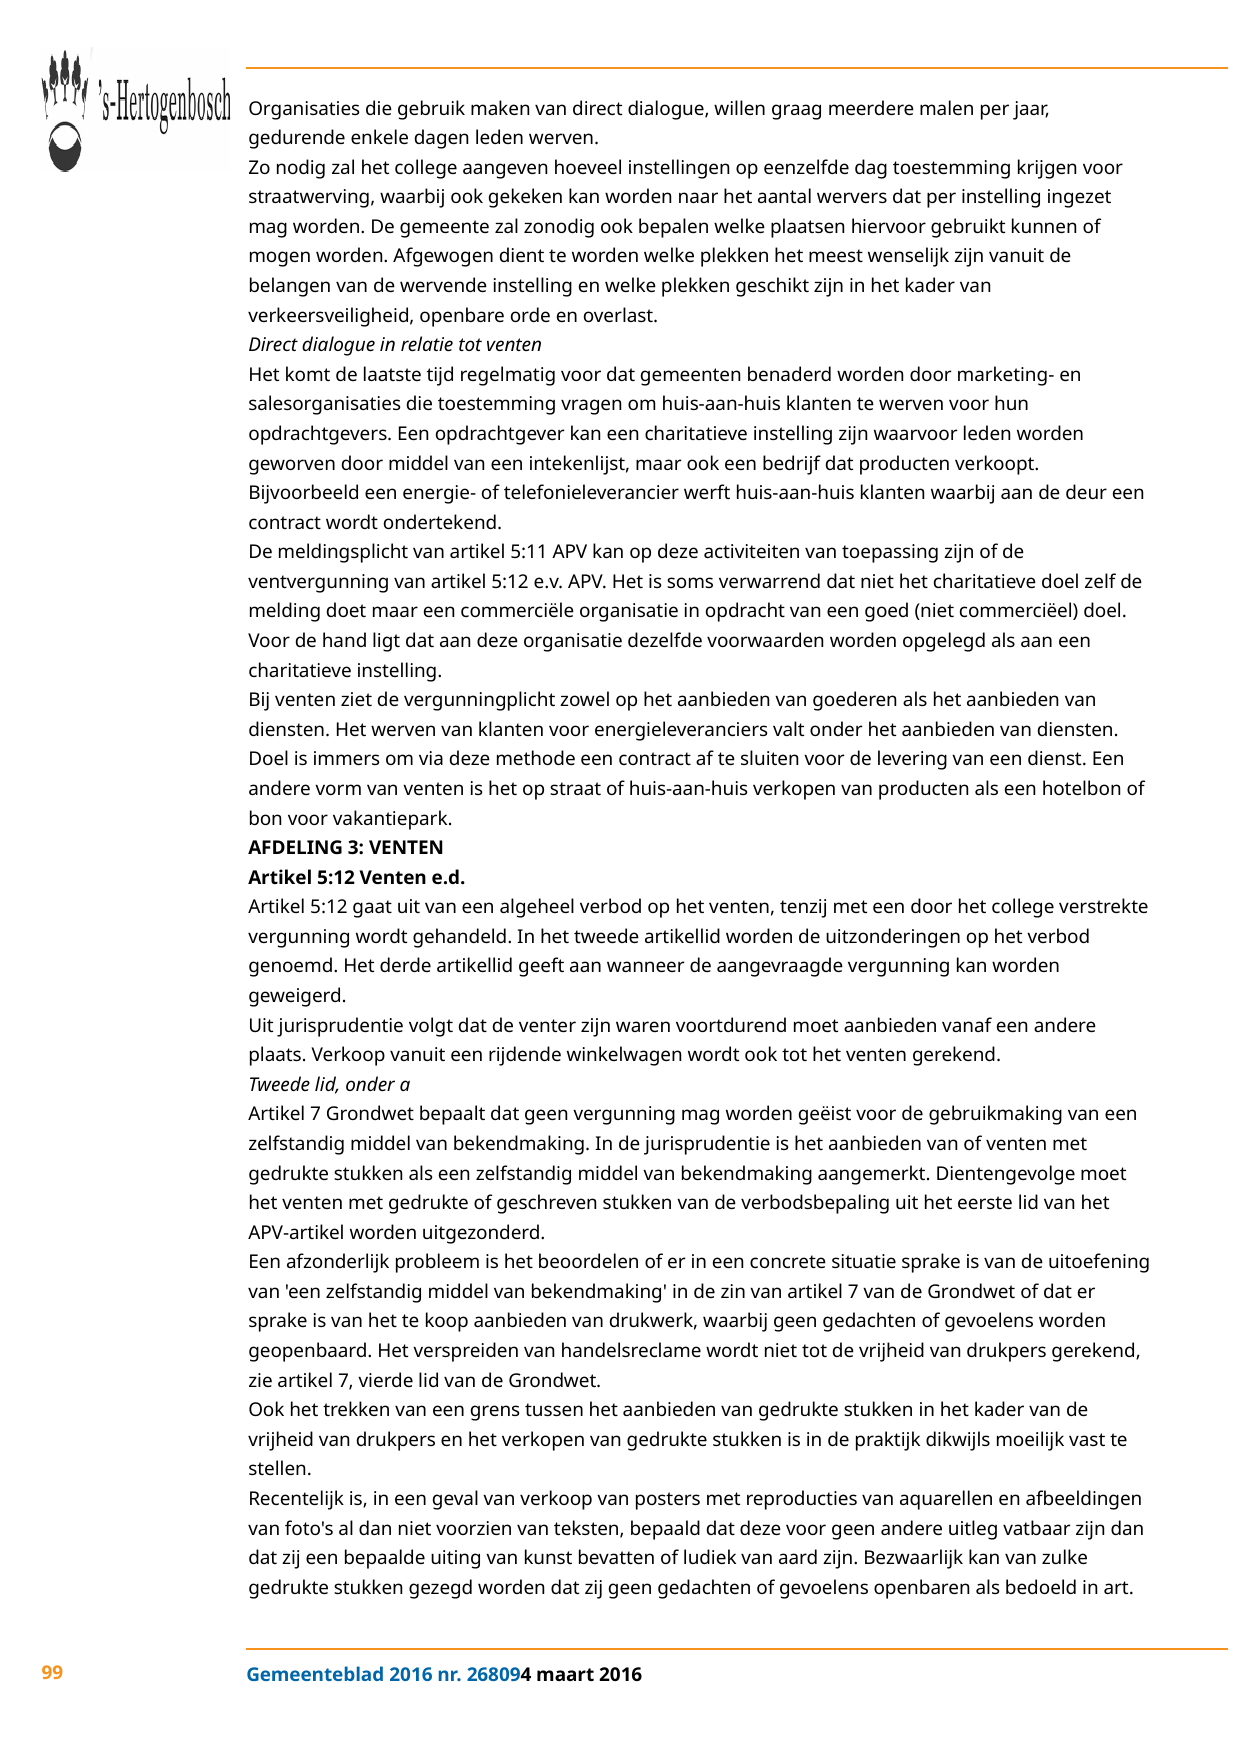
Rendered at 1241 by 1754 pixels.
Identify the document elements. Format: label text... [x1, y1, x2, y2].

text Tweede lid, onder a [248, 1071, 1152, 1097]
text AFDELING 3: VENTEN [248, 834, 1152, 860]
text Artikel 7 Grondwet bepaalt dat geen vergunning mag worden geëist voor de gebruikmaking van een zelfstandig middel van bekendmaking. In de jurisprudentie is het aanbieden van of venten met gedrukte stukken als een zelfstandig middel van bekendmaking aangemerkt. Dientengevolge moet het venten met gedrukte of geschreven stukken van de verbodsbepaling uit het eerste lid van het APV-artikel worden uitgezonderd. [248, 1101, 1152, 1245]
text Bij venten ziet de vergunningplicht zowel op het aanbieden van goederen als het aanbieden van diensten. Het werven van klanten voor energieleveranciers valt onder het aanbieden van diensten. Doel is immers om via deze methode een contract af te sluiten voor de levering van een dienst. Een andere vorm van venten is het op straat of huis-aan-huis verkopen van producten als een hotelbon of bon voor vakantiepark. [248, 686, 1152, 831]
text Direct dialogue in relatie tot venten [248, 331, 1152, 357]
text Het komt de laatste tijd regelmatig voor dat gemeenten benaderd worden door marketing- en salesorganisaties die toestemming vragen om huis-aan-huis klanten te werven voor hun opdrachtgevers. Een opdrachtgever kan een charitatieve instelling zijn waarvoor leden worden geworven door middel van een intekenlijst, maar ook een bedrijf dat producten verkoopt. Bijvoorbeeld een energie- of telefonieleverancier werft huis-aan-huis klanten waarbij aan de deur een contract wordt ondertekend. [248, 361, 1152, 535]
text Artikel 5:12 Venten e.d. [248, 864, 1152, 890]
picture [41, 47, 231, 172]
text Artikel 5:12 gaat uit van een algeheel verbod op het venten, tenzij met een door het college verstrekte vergunning wordt gehandeld. In het tweede artikellid worden de uitzonderingen op het verbod genoemd. Het derde artikellid geeft aan wanneer de aangevraagde vergunning kan worden geweigerd. [248, 893, 1152, 1008]
text Recentelijk is, in een geval van verkoop van posters met reproducties van aquarellen en afbeeldingen van foto's al dan niet voorzien van teksten, bepaald dat deze voor geen andere uitleg vatbaar zijn dan dat zij een bepaalde uiting van kunst bevatten of ludiek van aard zijn. Bezwaarlijk kan van zulke gedrukte stukken gezegd worden dat zij geen gedachten of gevoelens openbaren als bedoeld in art. [248, 1485, 1152, 1600]
text Zo nodig zal het college aangeven hoeveel instellingen op eenzelfde dag toestemming krijgen voor straatwerving, waarbij ook gekeken kan worden naar het aantal wervers dat per instelling ingezet mag worden. De gemeente zal zonodig ook bepalen welke plaatsen hiervoor gebruikt kunnen of mogen worden. Afgewogen dient te worden welke plekken het meest wenselijk zijn vanuit de belangen van de wervende instelling en welke plekken geschikt zijn in het kader van verkeersveiligheid, openbare orde en overlast. [248, 154, 1152, 328]
text Ook het trekken van een grens tussen het aanbieden van gedrukte stukken in het kader van de vrijheid van drukpers en het verkopen van gedrukte stukken is in de praktijk dikwijls moeilijk vast te stellen. [248, 1396, 1152, 1481]
text De meldingsplicht van artikel 5:11 APV kan op deze activiteiten van toepassing zijn of de ventvergunning van artikel 5:12 e.v. APV. Het is soms verwarrend dat niet het charitatieve doel zelf de melding doet maar een commerciële organisatie in opdracht van een goed (niet commerciëel) doel. Voor de hand ligt dat aan deze organisatie dezelfde voorwaarden worden opgelegd als aan een charitatieve instelling. [248, 538, 1152, 683]
text Organisaties die gebruik maken van direct dialogue, willen graag meerdere malen per jaar, gedurende enkele dagen leden werven. [248, 95, 1152, 150]
text Een afzonderlijk probleem is het beoordelen of er in een concrete situatie sprake is van de uitoefening van 'een zelfstandig middel van bekendmaking' in de zin van artikel 7 van de Grondwet of dat er sprake is van het te koop aanbieden van drukwerk, waarbij geen gedachten of gevoelens worden geopenbaard. Het verspreiden van handelsreclame wordt niet tot de vrijheid van drukpers gerekend, zie artikel 7, vierde lid van de Grondwet. [248, 1248, 1152, 1393]
text Uit jurisprudentie volgt dat de venter zijn waren voortdurend moet aanbieden vanaf een andere plaats. Verkoop vanuit een rijdende winkelwagen wordt ook tot het venten gerekend. [248, 1012, 1152, 1067]
